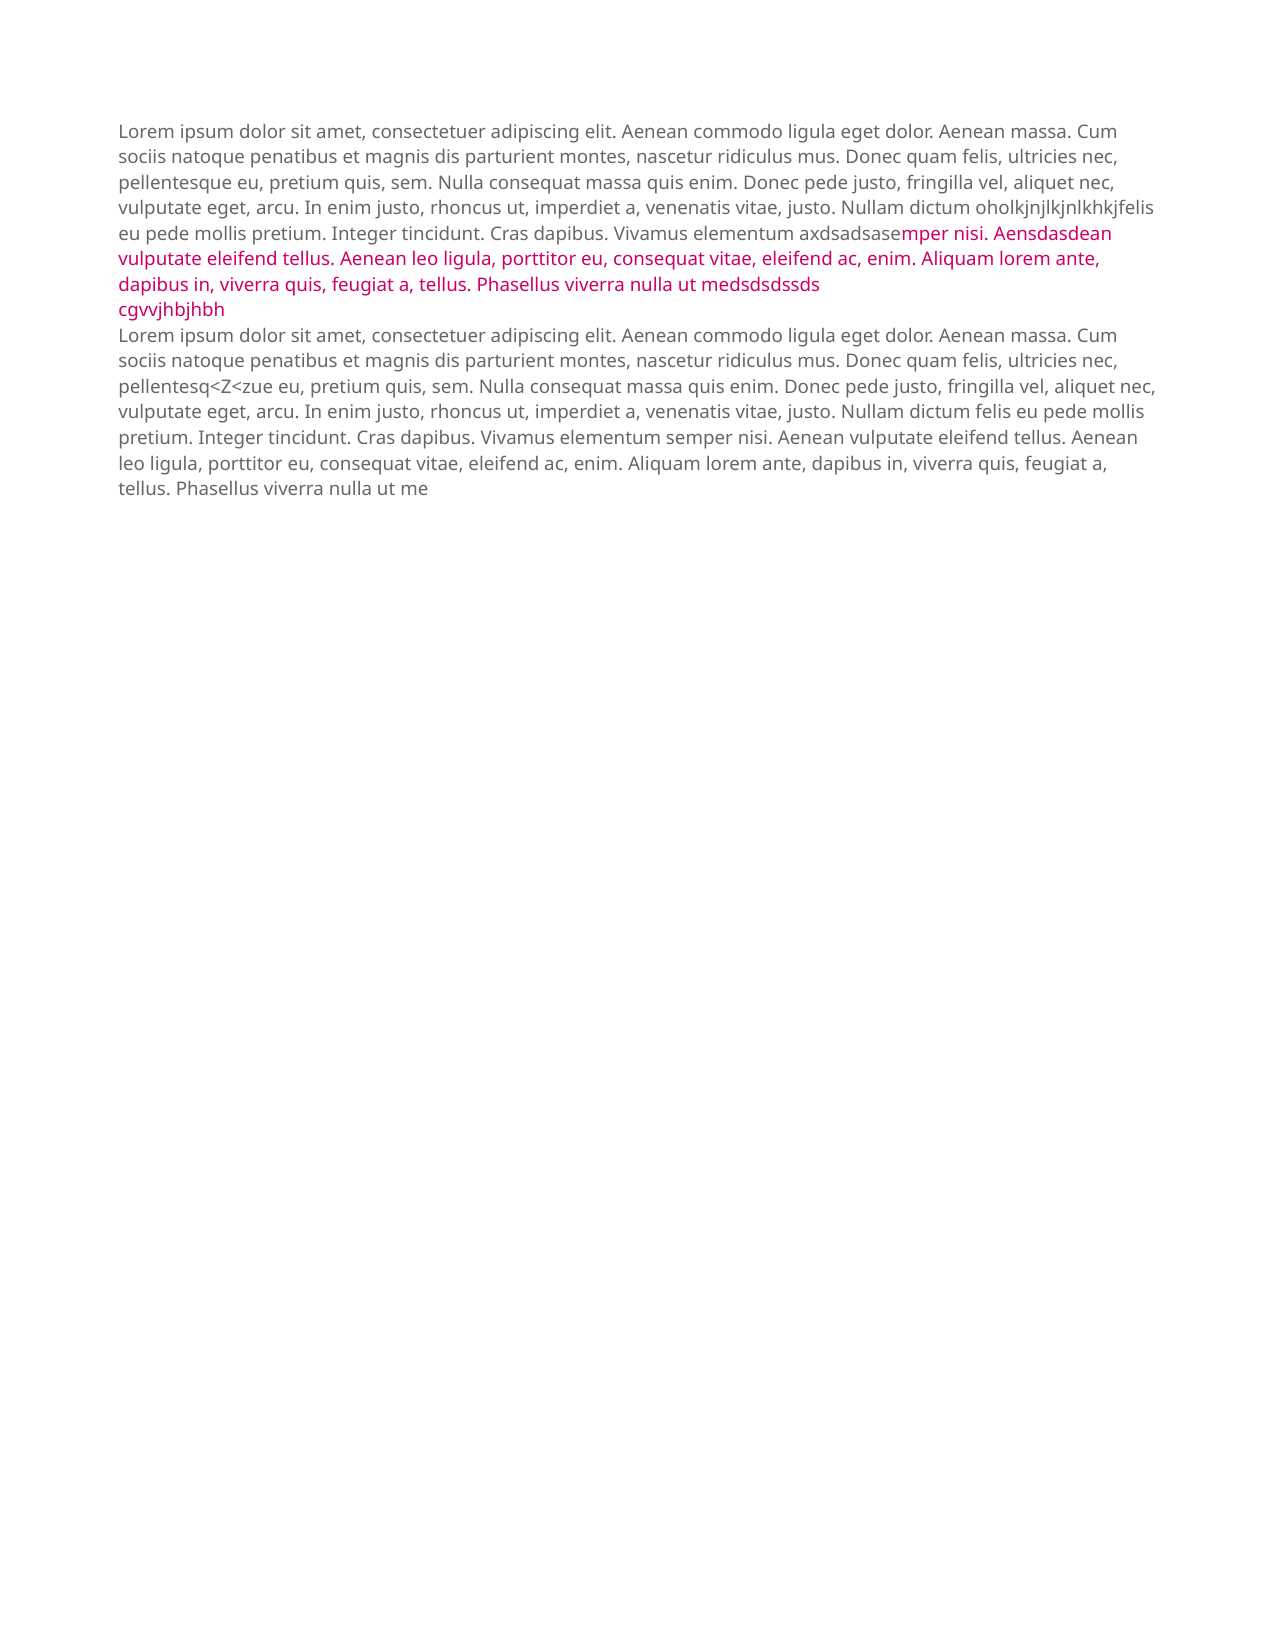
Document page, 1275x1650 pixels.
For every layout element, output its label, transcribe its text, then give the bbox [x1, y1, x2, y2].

text Lorem ipsum dolor sit amet, consectetuer adipiscing elit. Aenean commodo ligula eget dolor. Aenean massa. Cum sociis natoque penatibus et magnis dis parturient montes, nascetur ridiculus mus. Donec quam felis, ultricies nec, pellentesque eu, pretium quis, sem. Nulla consequat massa quis enim. Donec pede justo, fringilla vel, aliquet nec, vulputate eget, arcu. In enim justo, rhoncus ut, imperdiet a, venenatis vitae, justo. Nullam dictum oholkjnjlkjnlkhkjfelis eu pede mollis pretium. Integer tincidunt. Cras dapibus. Vivamus elementum axdsadsasemper nisi. Aensdasdean vulputate eleifend tellus. Aenean leo ligula, porttitor eu, consequat vitae, eleifend ac, enim. Aliquam lorem ante, dapibus in, viverra quis, feugiat a, tellus. Phasellus viverra nulla ut medsdsdssds [118, 118, 1157, 297]
text Lorem ipsum dolor sit amet, consectetuer adipiscing elit. Aenean commodo ligula eget dolor. Aenean massa. Cum sociis natoque penatibus et magnis dis parturient montes, nascetur ridiculus mus. Donec quam felis, ultricies nec, pellentesq<Z<zue eu, pretium quis, sem. Nulla consequat massa quis enim. Donec pede justo, fringilla vel, aliquet nec, vulputate eget, arcu. In enim justo, rhoncus ut, imperdiet a, venenatis vitae, justo. Nullam dictum felis eu pede mollis pretium. Integer tincidunt. Cras dapibus. Vivamus elementum semper nisi. Aenean vulputate eleifend tellus. Aenean leo ligula, porttitor eu, consequat vitae, eleifend ac, enim. Aliquam lorem ante, dapibus in, viverra quis, feugiat a, tellus. Phasellus viverra nulla ut me [118, 322, 1157, 501]
text cgvvjhbjhbh [118, 297, 1157, 322]
